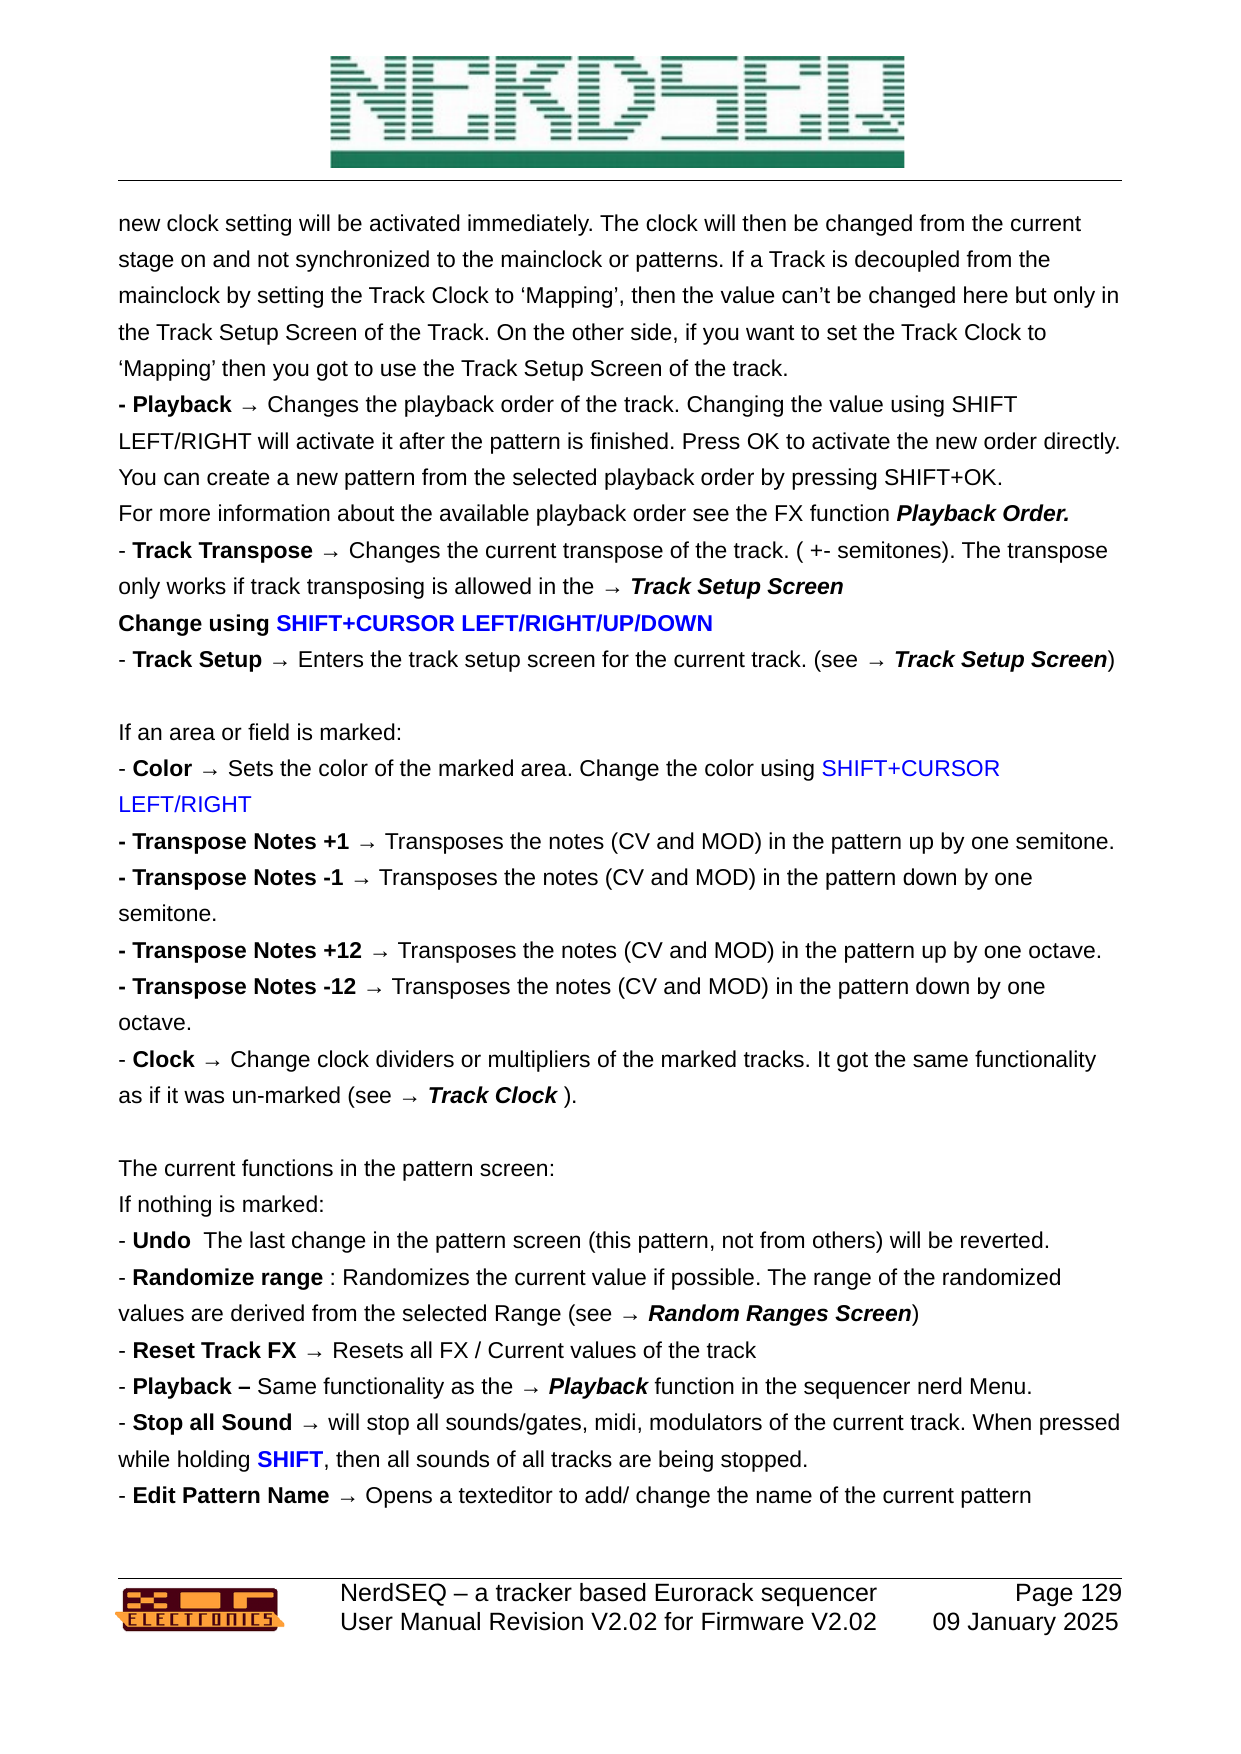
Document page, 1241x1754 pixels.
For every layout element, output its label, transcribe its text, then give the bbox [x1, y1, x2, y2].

text - Undo The last change in the pattern screen (this pattern, not from others) will be reverted. [118, 1227, 1122, 1254]
text - Clock → Change clock dividers or multipliers of the marked tracks. It got the same functionality as if it was un-marked (see → Track Clock ). [118, 1046, 1122, 1108]
text - Reset Track FX → Resets all FX / Current values of the track [118, 1337, 1122, 1363]
text new clock setting will be activated immediately. The clock will then be changed from the current stage on and not synchronized to the mainclock or patterns. If a Track is decoupled from the mainclock by setting the Track Clock to ‘Mapping’, then the value can’t be changed here but only in the Track Setup Screen of the Track. On the other side, if you want to set the Track Clock to ‘Mapping’ then you got to use the Track Setup Screen of the track. [118, 209, 1122, 381]
text - Transpose Notes +12 → Transposes the notes (CV and MOD) in the pattern up by one octave. [118, 937, 1122, 963]
text If nothing is marked: [118, 1191, 1122, 1217]
picture [115, 1584, 285, 1634]
text - Randomize range : Randomizes the current value if possible. The range of the randomized values are derived from the selected Range (see → Random Ranges Screen) [118, 1264, 1122, 1327]
text - Track Transpose → Changes the current transpose of the track. ( +- semitones). The transpose only works if track transposing is allowed in the → Track Setup Screen [118, 537, 1122, 599]
text If an area or field is marked: [118, 718, 1122, 745]
text - Transpose Notes -1 → Transposes the notes (CV and MOD) in the pattern down by one semitone. [118, 864, 1122, 927]
text - Playback → Changes the playback order of the track. Changing the value using SHIFT LEFT/RIGHT will activate it after the pattern is finished. Press OK to activate the new order directly. You can create a new pattern from the selected playback order by pressing SHIFT+OK. For more information about the available playback order see the FX function Playback Order. [118, 391, 1122, 527]
text Change using SHIFT+CURSOR LEFT/RIGHT/UP/DOWN [118, 609, 1122, 636]
text - Edit Pattern Name → Opens a texteditor to add/ change the name of the current pattern [118, 1482, 1122, 1508]
text - Track Setup → Enters the track setup screen for the current track. (see → Track Setup Screen) [118, 646, 1122, 672]
picture [330, 56, 905, 168]
text - Transpose Notes -12 → Transposes the notes (CV and MOD) in the pattern down by one octave. [118, 973, 1122, 1036]
text - Playback – Same functionality as the → Playback function in the sequencer nerd Menu. [118, 1373, 1122, 1399]
text - Color → Sets the color of the marked area. Change the color using SHIFT+CURSOR LEFT/RIGHT [118, 755, 1122, 818]
text The current functions in the pattern screen: [118, 1155, 1122, 1181]
text - Stop all Sound → will stop all sounds/gates, midi, modulators of the current track. When pressed while holding SHIFT, then all sounds of all tracks are being stopped. [118, 1409, 1122, 1472]
text - Transpose Notes +1 → Transposes the notes (CV and MOD) in the pattern up by one semitone. [118, 828, 1122, 854]
